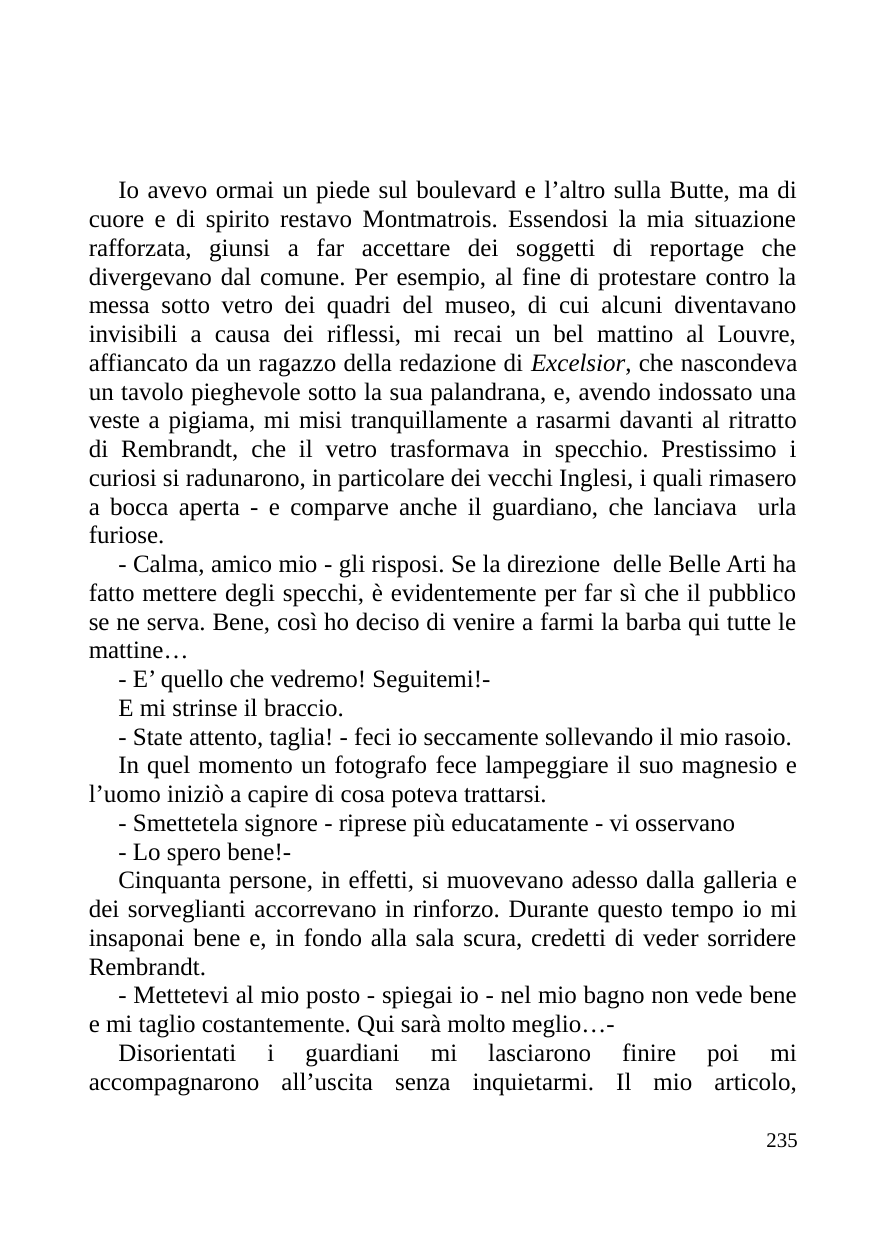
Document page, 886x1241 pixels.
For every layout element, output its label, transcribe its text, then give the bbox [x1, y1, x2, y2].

text In quel momento un fotografo fece lampeggiare il suo magnesio e l’uomo iniziò a capire di cosa poteva trattarsi. [88, 751, 797, 808]
text - Mettetevi al mio posto - spiegai io - nel mio bagno non vede bene e mi taglio costantemente. Qui sarà molto meglio…- [88, 981, 797, 1038]
text - Calma, amico mio - gli risposi. Se la direzione delle Belle Arti ha fatto mettere degli specchi, è evidentemente per far sì che il pubblico se ne serva. Bene, così ho deciso di venire a farmi la barba qui tutte le mattine… [88, 549, 797, 664]
text Disorientati i guardiani mi lasciarono finire poi mi accompagnarono all’uscita senza inquietarmi. Il mio articolo, [88, 1038, 797, 1096]
text - E’ quello che vedremo! Seguitemi!- [88, 664, 797, 693]
text Cinquanta persone, in effetti, si muovevano adesso dalla galleria e dei sorveglianti accorrevano in rinforzo. Durante questo tempo io mi insaponai bene e, in fondo alla sala scura, credetti di veder sorridere Rembrandt. [88, 866, 797, 981]
text - Lo spero bene!- [88, 837, 797, 866]
text Io avevo ormai un piede sul boulevard e l’altro sulla Butte, ma di cuore e di spirito restavo Montmatrois. Essendosi la mia situazione rafforzata, giunsi a far accettare dei soggetti di reportage che divergevano dal comune. Per esempio, al fine di protestare contro la messa sotto vetro dei quadri del museo, di cui alcuni diventavano invisibili a causa dei riflessi, mi recai un bel mattino al Louvre, affiancato da un ragazzo della redazione di Excelsior, che nascondeva un tavolo pieghevole sotto la sua palandrana, e, avendo indossato una veste a pigiama, mi misi tranquillamente a rasarmi davanti al ritratto di Rembrandt, che il vetro trasformava in specchio. Prestissimo i curiosi si radunarono, in particolare dei vecchi Inglesi, i quali rimasero a bocca aperta - e comparve anche il guardiano, che lanciava urla furiose. [88, 176, 797, 549]
text E mi strinse il braccio. [88, 693, 797, 722]
text - Smettetela signore - riprese più educatamente - vi osservano [88, 808, 797, 837]
text - State attento, taglia! - feci io seccamente sollevando il mio rasoio. [88, 722, 797, 751]
